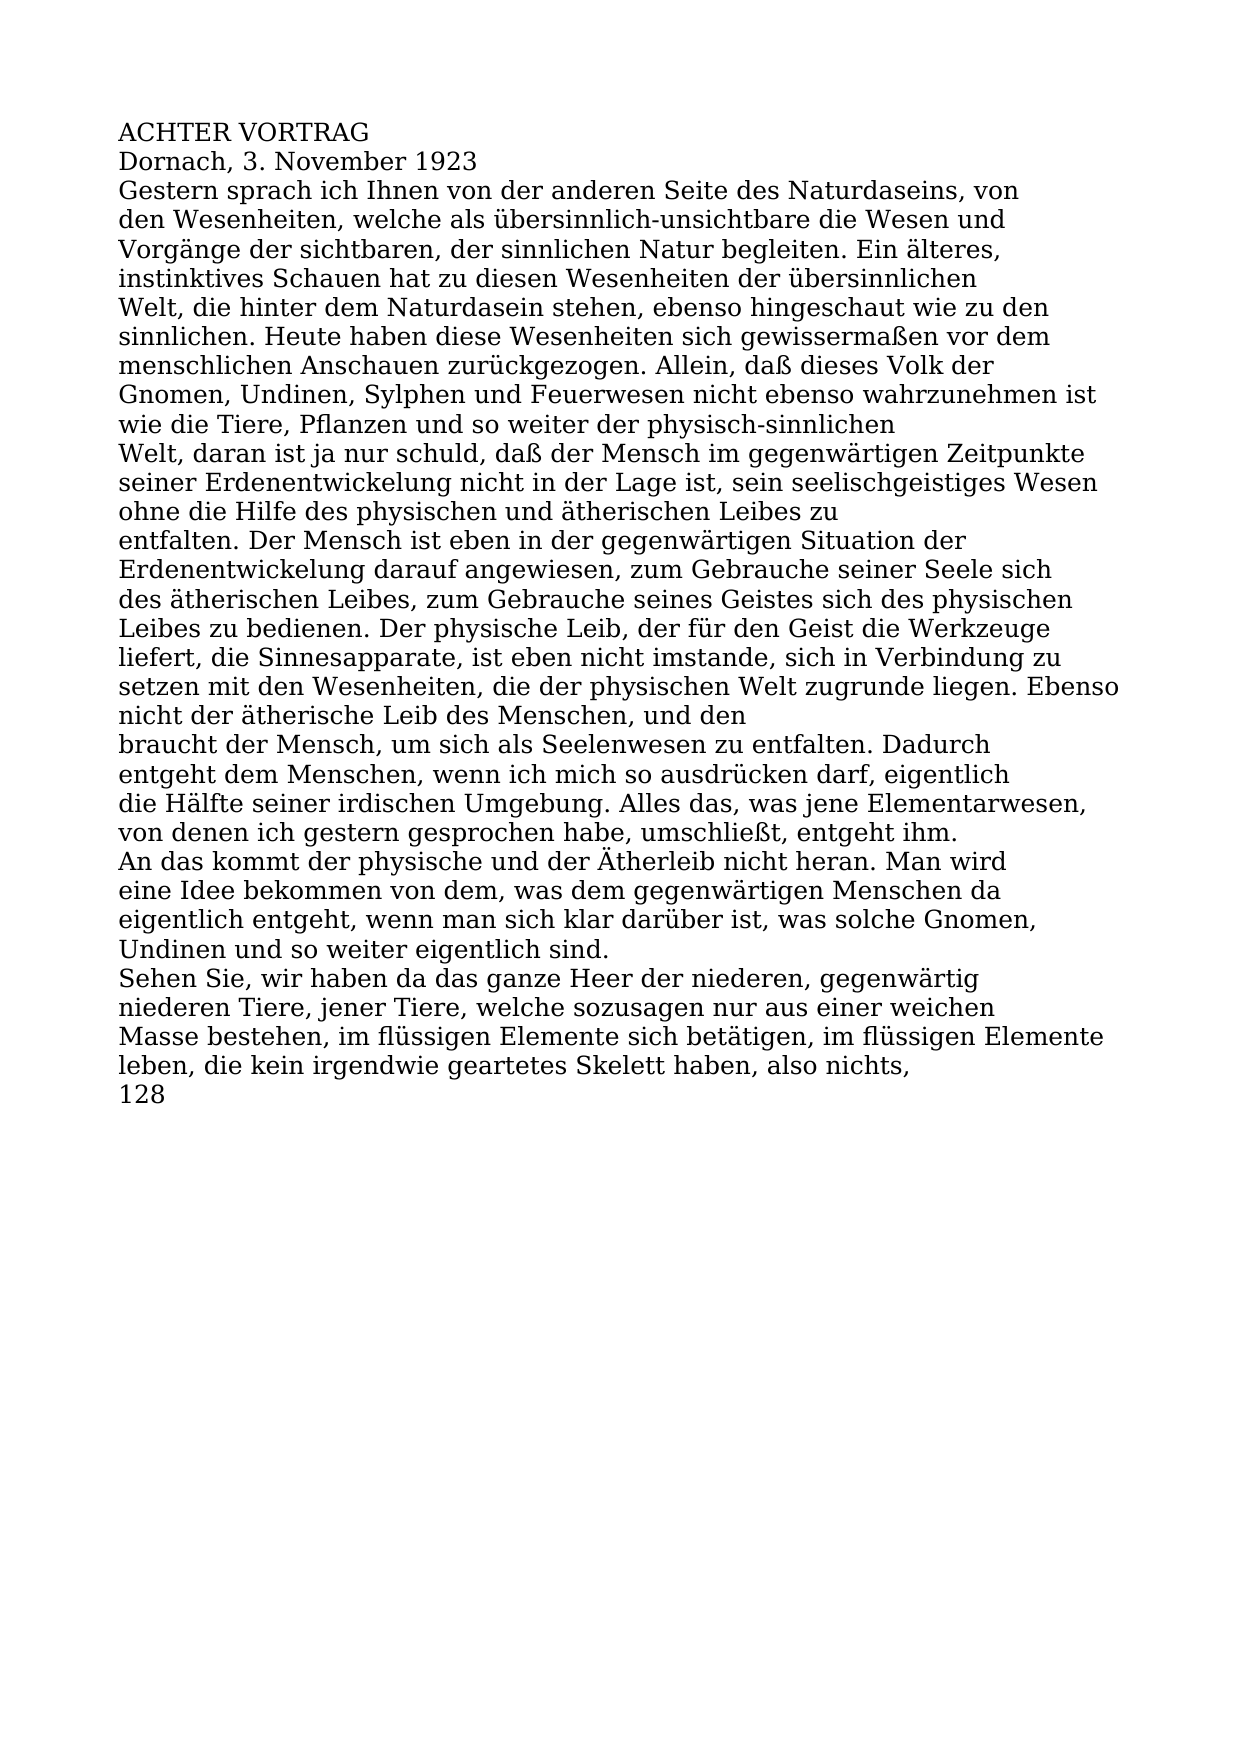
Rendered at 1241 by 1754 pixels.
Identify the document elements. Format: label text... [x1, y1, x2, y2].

text Masse bestehen, im flüssigen Elemente sich betätigen, im flüssigen Elemente leben, die kein irgendwie geartetes Skelett haben, also nichts, [118, 1022, 1122, 1081]
text sinnlichen. Heute haben diese Wesenheiten sich gewissermaßen vor dem [118, 322, 1122, 351]
text Gestern sprach ich Ihnen von der anderen Seite des Naturdaseins, von [118, 176, 1122, 206]
text menschlichen Anschauen zurückgezogen. Allein, daß dieses Volk der [118, 351, 1122, 381]
text ACHTER VORTRAG [118, 118, 1122, 147]
text Vorgänge der sichtbaren, der sinnlichen Natur begleiten. Ein älteres, [118, 235, 1122, 264]
text Welt, die hinter dem Naturdasein stehen, ebenso hingeschaut wie zu den [118, 293, 1122, 322]
text den Wesenheiten, welche als übersinnlich-unsichtbare die Wesen und [118, 206, 1122, 235]
text 128 [118, 1081, 1122, 1110]
text niederen Tiere, jener Tiere, welche sozusagen nur aus einer weichen [118, 993, 1122, 1022]
text An das kommt der physische und der Ätherleib nicht heran. Man wird [118, 847, 1122, 876]
text braucht der Mensch, um sich als Seelenwesen zu entfalten. Dadurch [118, 731, 1122, 760]
text eine Idee bekommen von dem, was dem gegenwärtigen Menschen da [118, 876, 1122, 906]
text Sehen Sie, wir haben da das ganze Heer der niederen, gegenwärtig [118, 964, 1122, 993]
text Gnomen, Undinen, Sylphen und Feuerwesen nicht ebenso wahrzunehmen ist wie die Tiere, Pflanzen und so weiter der physisch-sinnlichen [118, 381, 1122, 439]
text entfalten. Der Mensch ist eben in der gegenwärtigen Situation der Erdenentwickelung darauf angewiesen, zum Gebrauche seiner Seele sich [118, 526, 1122, 585]
text Leibes zu bedienen. Der physische Leib, der für den Geist die Werkzeuge liefert, die Sinnesapparate, ist eben nicht imstande, sich in Verbindung zu setzen mit den Wesenheiten, die der physischen Welt zugrunde liegen. Ebenso nicht der ätherische Leib des Menschen, und den [118, 614, 1122, 731]
text des ätherischen Leibes, zum Gebrauche seines Geistes sich des physischen [118, 585, 1122, 614]
text instinktives Schauen hat zu diesen Wesenheiten der übersinnlichen [118, 264, 1122, 293]
text Welt, daran ist ja nur schuld, daß der Mensch im gegenwärtigen Zeitpunkte seiner Erdenentwickelung nicht in der Lage ist, sein seelischgeistiges Wesen ohne die Hilfe des physischen und ätherischen Leibes zu [118, 439, 1122, 526]
text die Hälfte seiner irdischen Umgebung. Alles das, was jene Elementarwesen, von denen ich gestern gesprochen habe, umschließt, entgeht ihm. [118, 789, 1122, 847]
text eigentlich entgeht, wenn man sich klar darüber ist, was solche Gnomen, [118, 906, 1122, 935]
text entgeht dem Menschen, wenn ich mich so ausdrücken darf, eigentlich [118, 760, 1122, 789]
text Undinen und so weiter eigentlich sind. [118, 935, 1122, 964]
text Dornach, 3. November 1923 [118, 147, 1122, 176]
